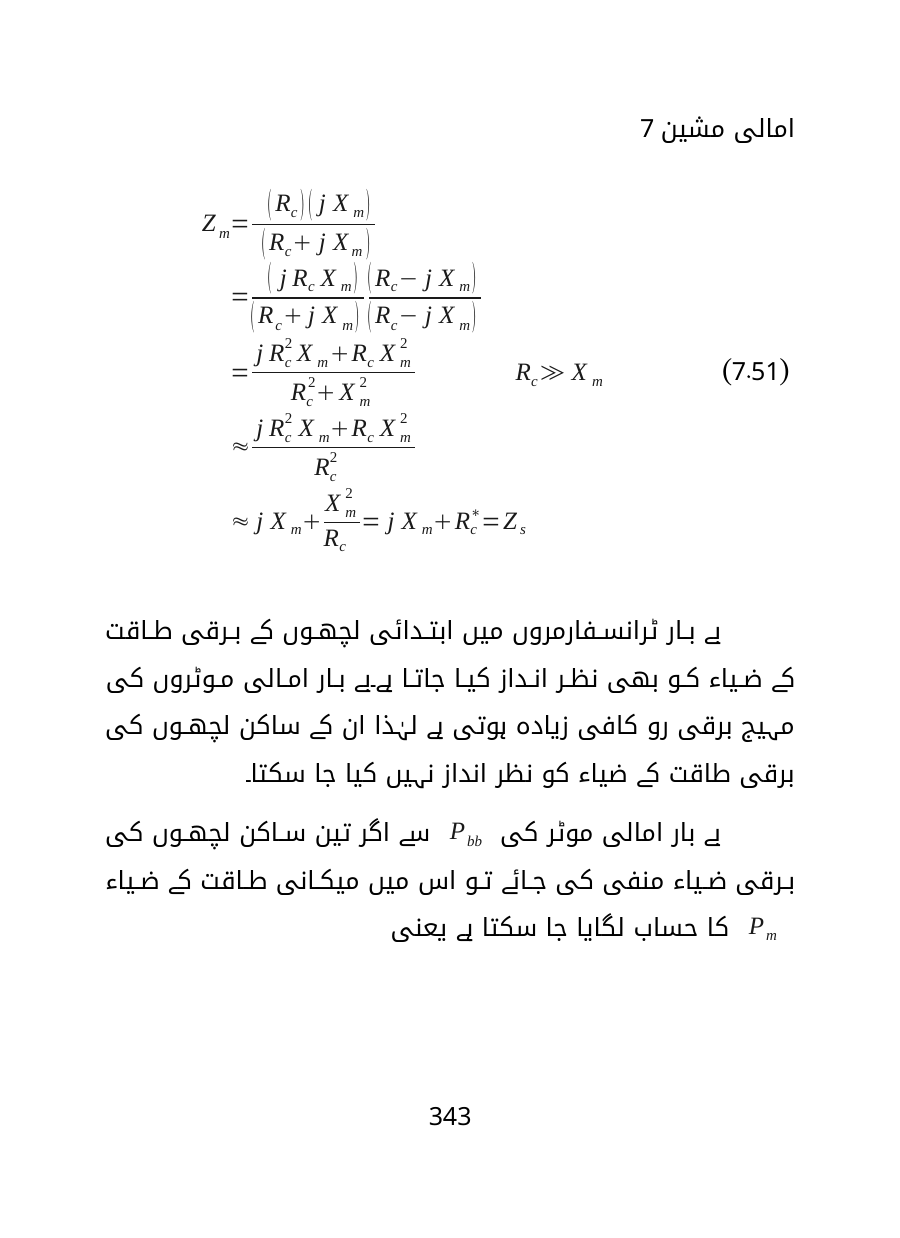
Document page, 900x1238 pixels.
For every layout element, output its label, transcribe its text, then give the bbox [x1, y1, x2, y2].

text بے بار ٹرانسفارمروں میں ابتدائی لچھوں کے برقی طاقت کے ضیاء کو بھی نظر انداز کیا جاتا ہے۔بے بار امالی موٹروں کی مہیج برقی رو کافی زیادہ ہوتی ہے لہٰذا ان کے ساکن لچھوں کی برقی طاقت کے ضیاء کو نظر انداز نہیں کیا جا سکتا۔ [105, 608, 795, 797]
table_header (7.51) [706, 182, 795, 574]
table_header [105, 182, 706, 574]
text بے بار امالی موٹر کیسے اگر تین ساکن لچھوں کی برقی ضیاء منفی کی جائے تو اس میں میکانی طاقت کے ضیاء کا حساب لگایا جا سکتا ہے یعنی [105, 810, 795, 952]
